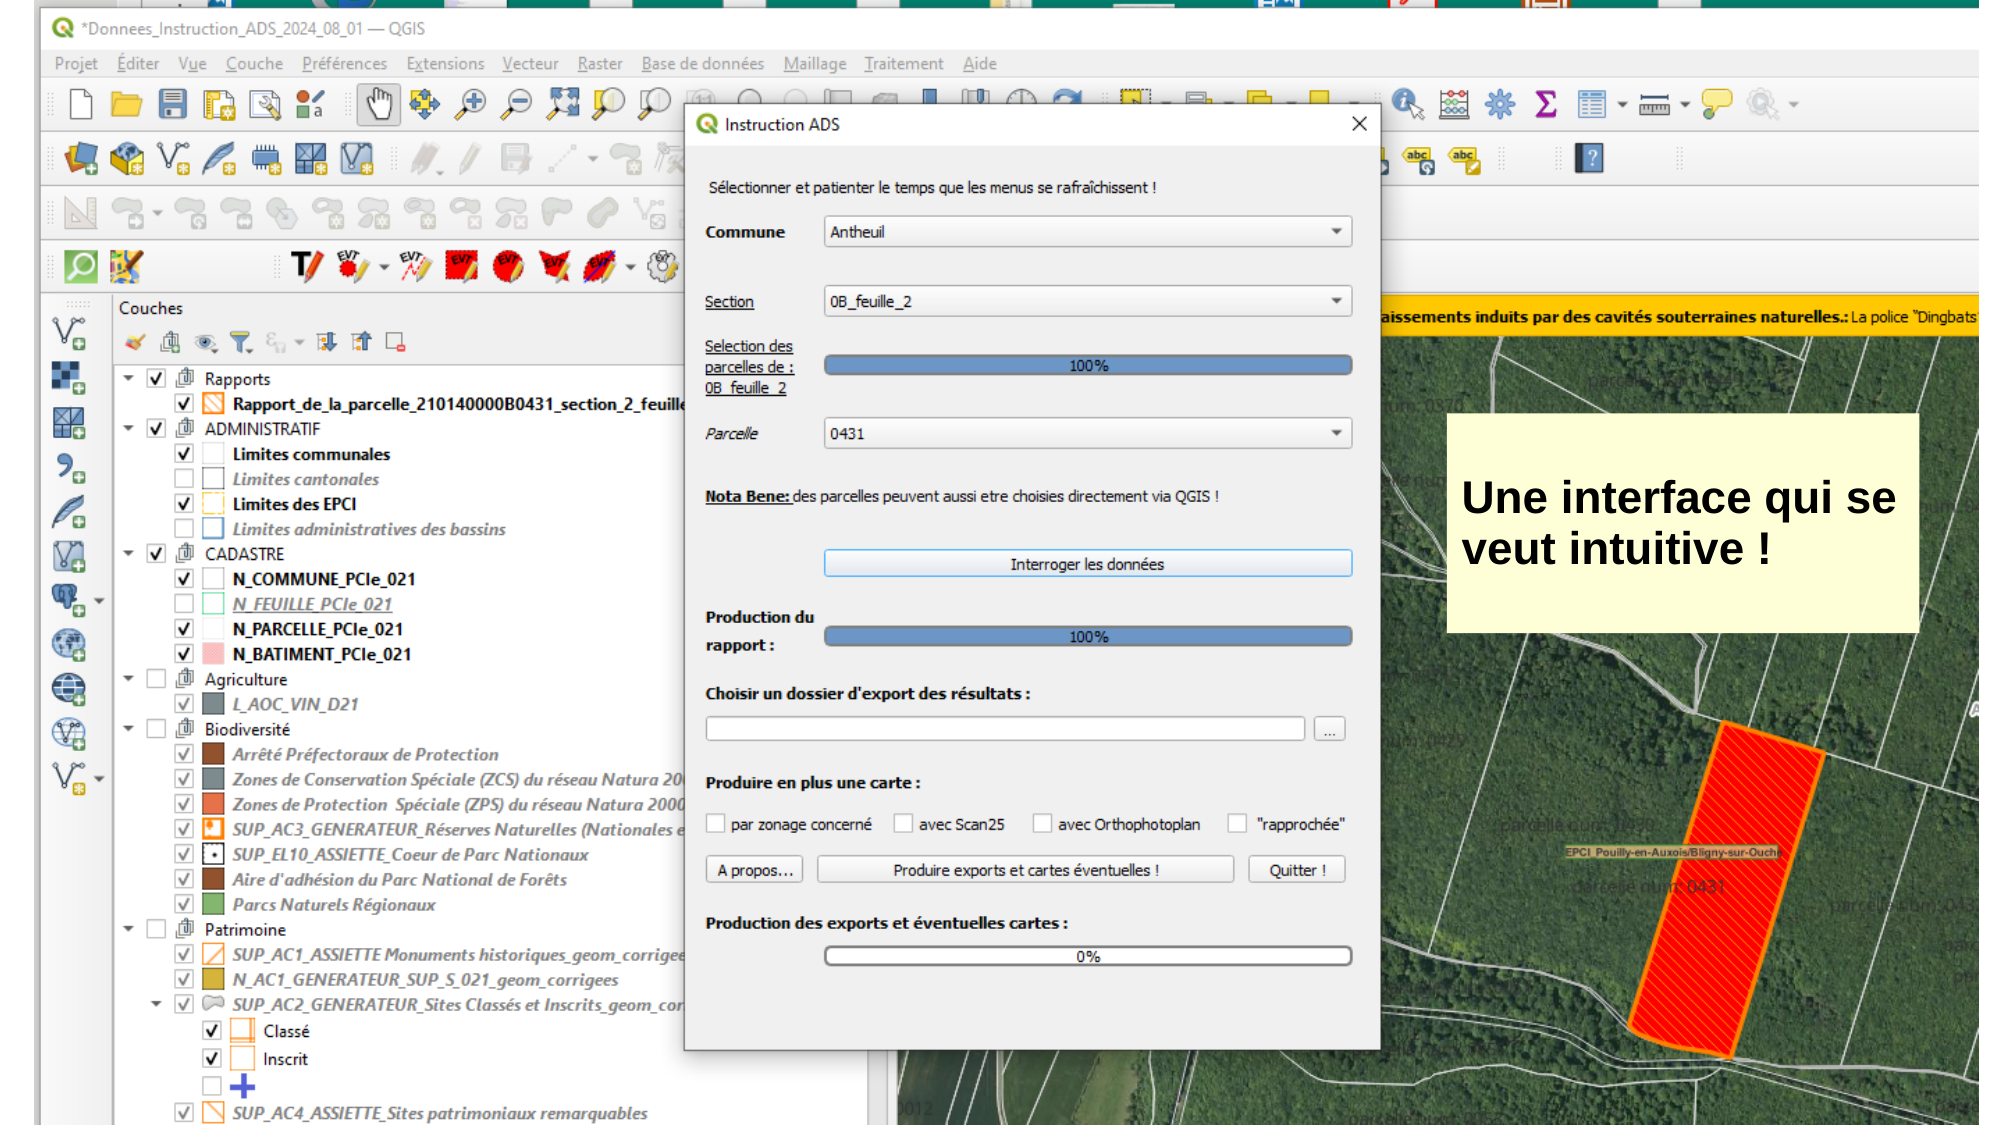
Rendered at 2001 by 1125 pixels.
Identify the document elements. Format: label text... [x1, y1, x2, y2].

picture [34, 0, 1979, 1125]
text_box Une interface qui se veut intuitive ! [1446, 413, 1920, 634]
